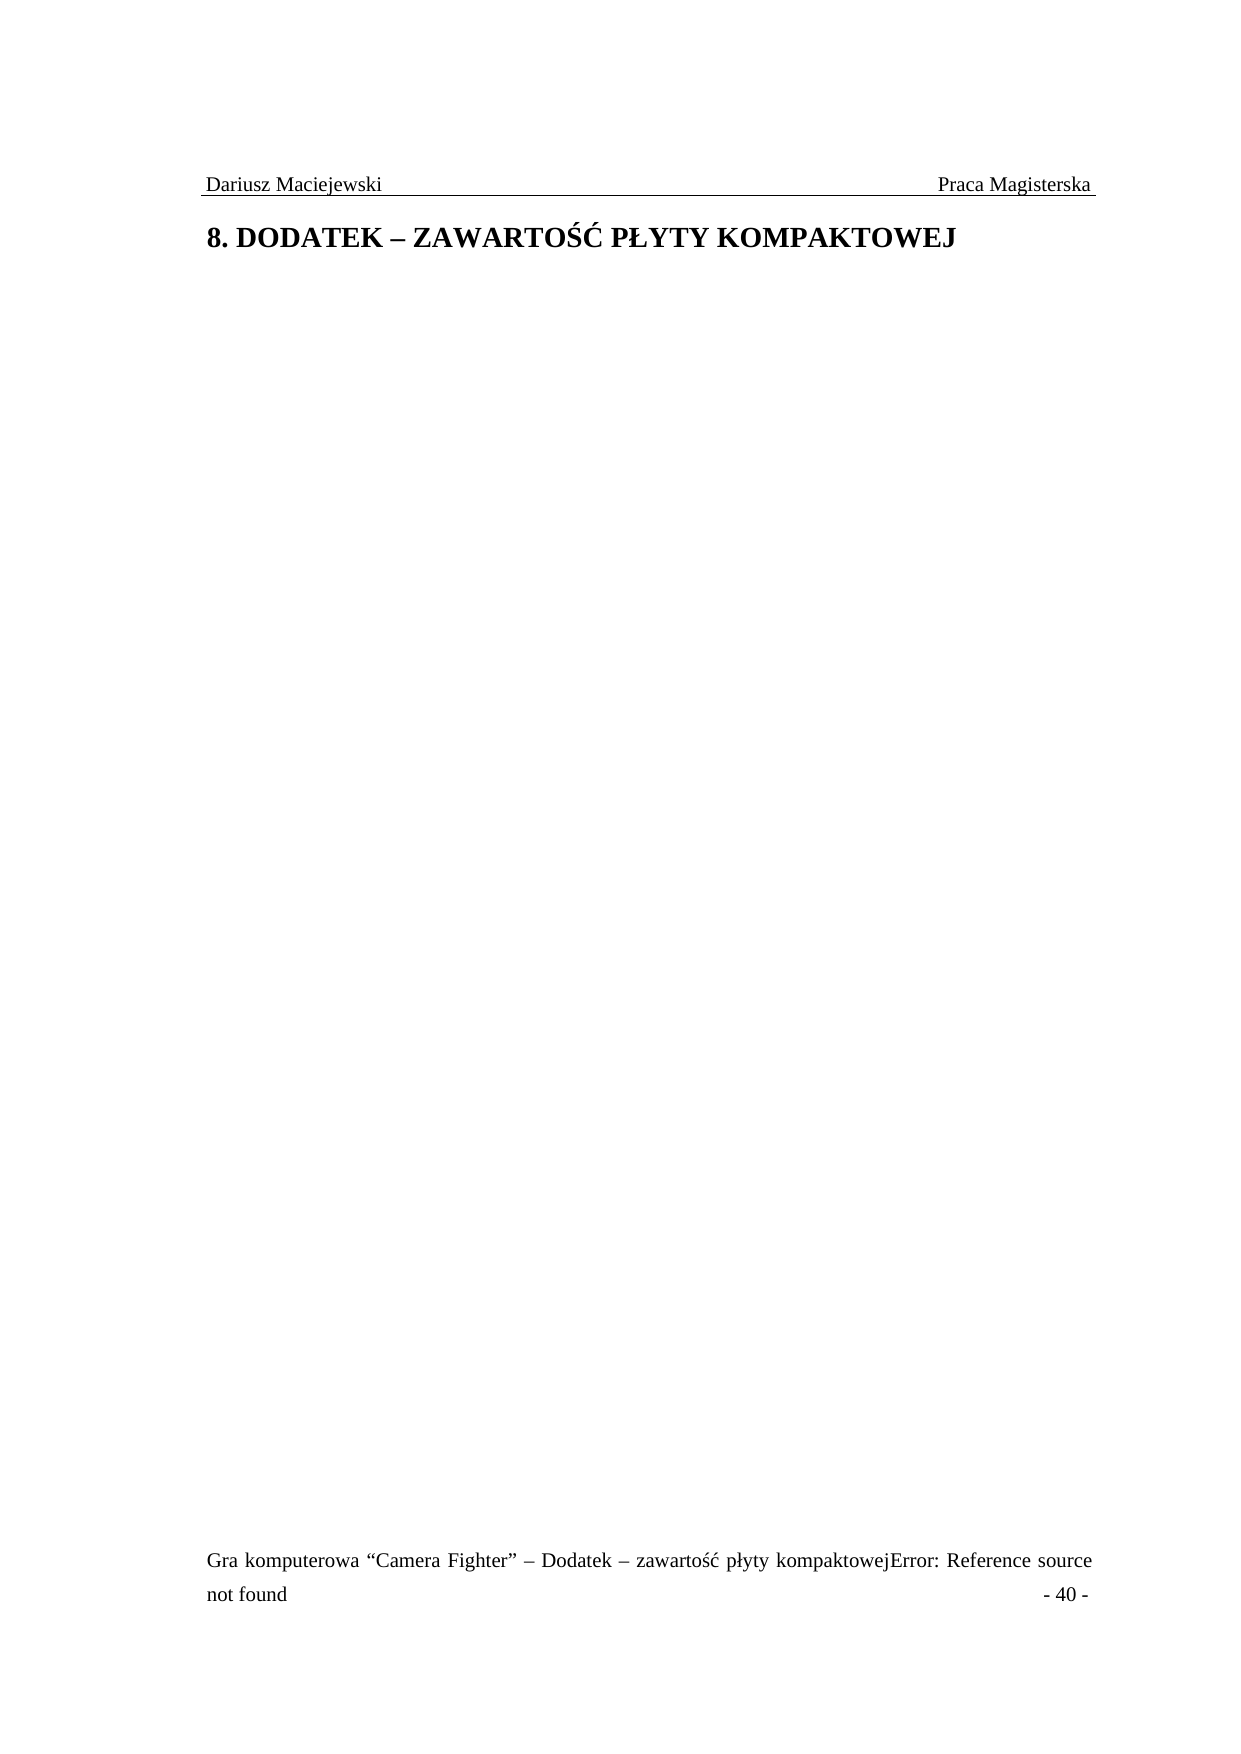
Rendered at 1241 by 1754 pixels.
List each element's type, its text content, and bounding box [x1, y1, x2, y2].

subtitle Dodatek – zawartość płyty kompaktowej [207, 221, 1092, 254]
